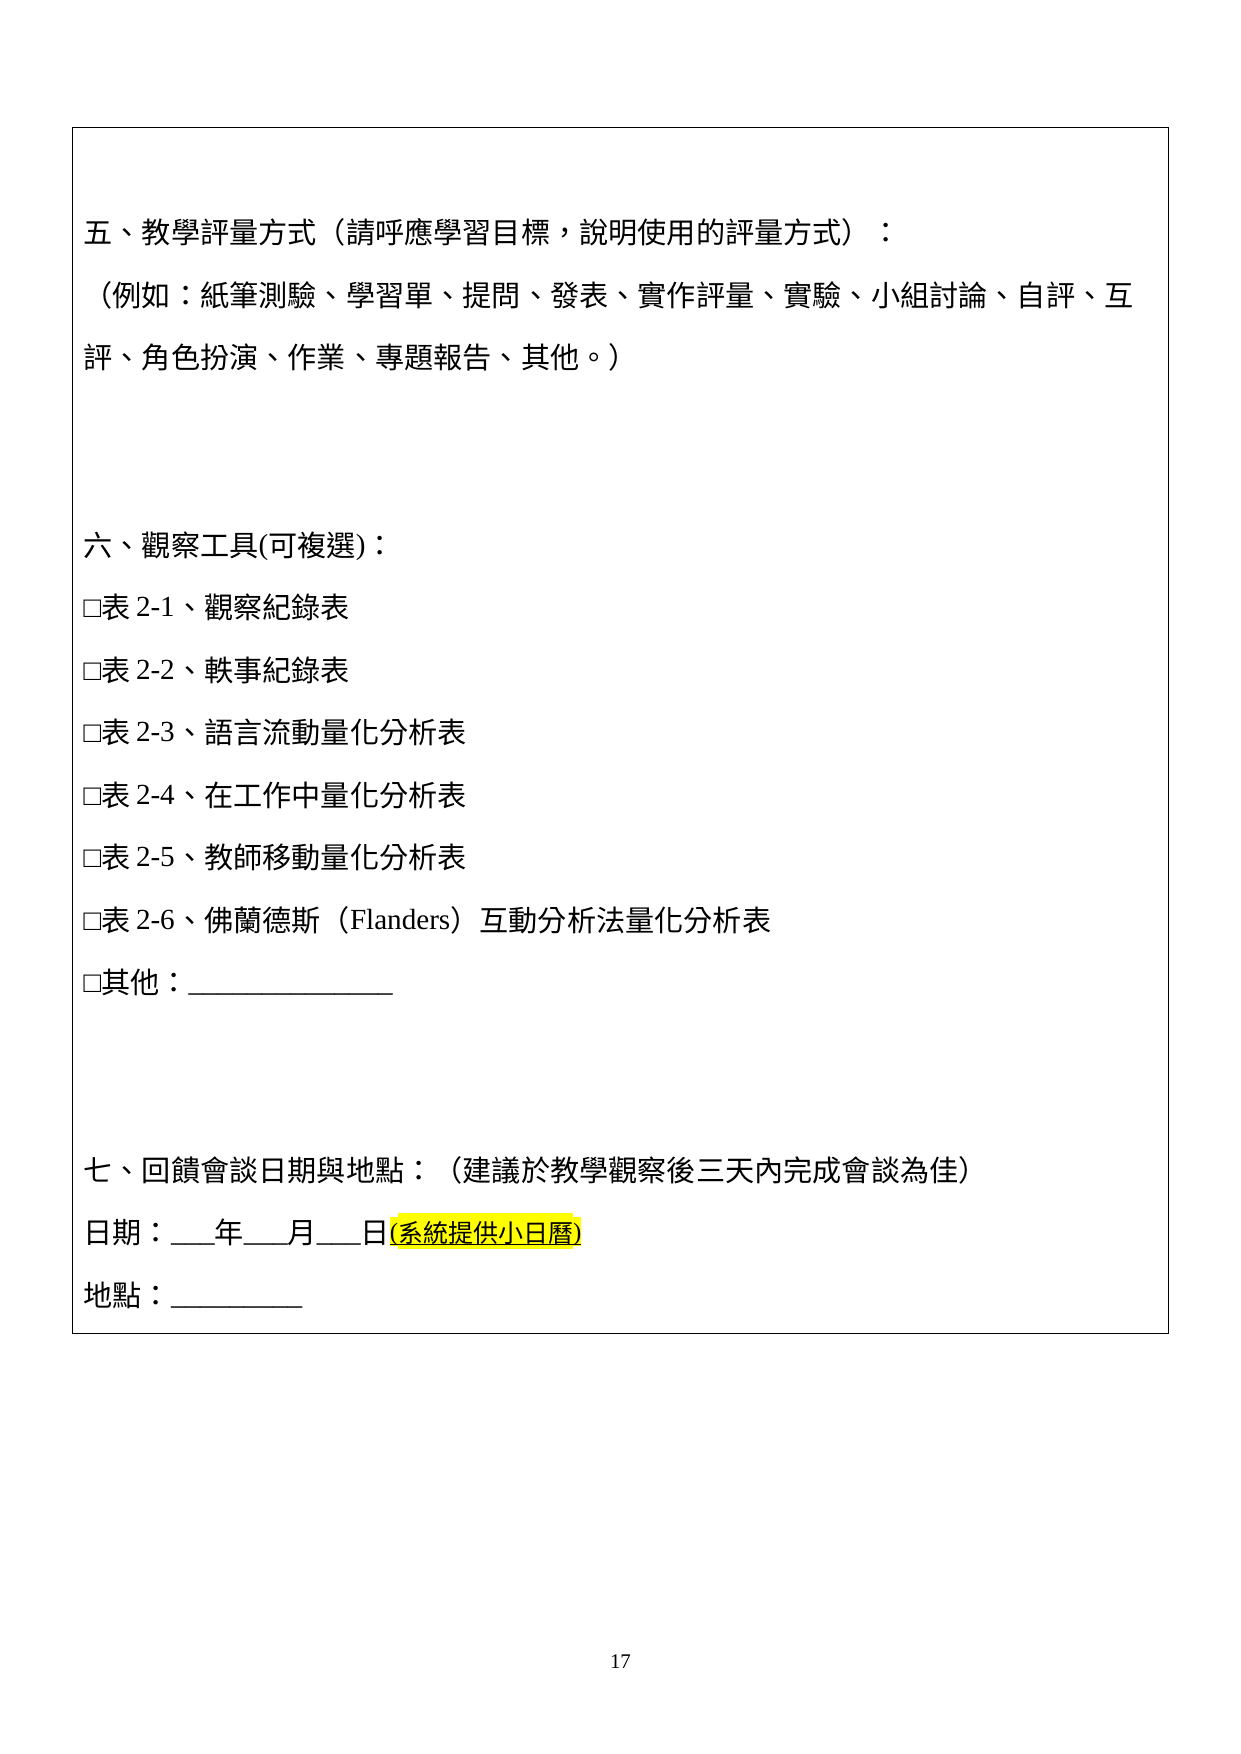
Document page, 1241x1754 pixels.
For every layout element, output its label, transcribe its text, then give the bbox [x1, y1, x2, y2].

table_cell 五、教學評量方式（請呼應學習目標，說明使用的評量方式）： （例如：紙筆測驗、學習單、提問、發表、實作評量、實驗、小組討論、自評、互評、角色扮演、作業、專題報告、其他。） 六、觀察工具(可複選)： □表2-1、觀察紀錄表 □表2-2、軼事紀錄表 □表2-3、語言流動量化分析表 □表2-4、在工作中量化分析表 □表2-5、教師移動量化分析表 □表2-6、佛蘭德斯（Flanders）互動分析法量化分析表 □其他：______________ 七、回饋會談日期與地點：（建議於教學觀察後三天內完成會談為佳） 日期：___年___月___日(系統提供小日曆) 地點：_________ [73, 128, 1168, 1333]
